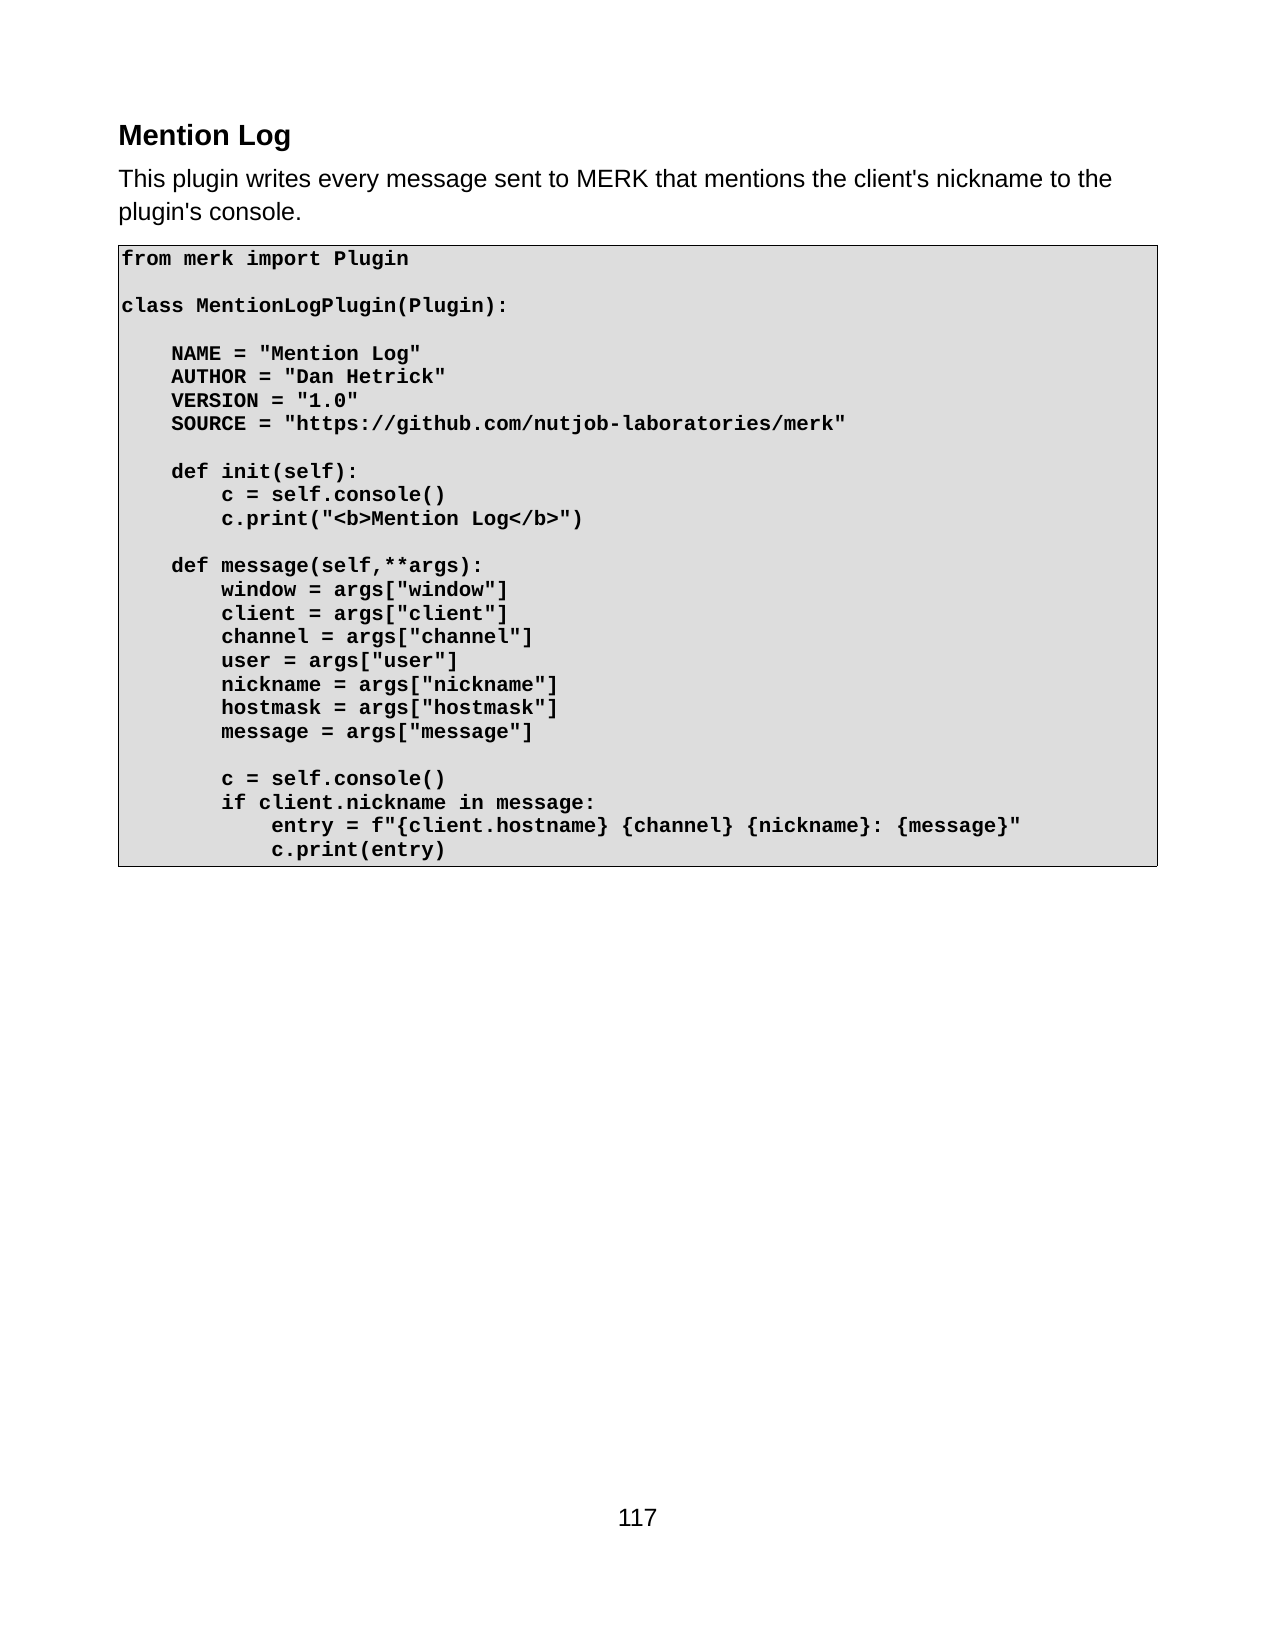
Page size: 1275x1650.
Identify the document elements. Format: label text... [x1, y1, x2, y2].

table_header from merk import Plugin class MentionLogPlugin(Plugin): NAME = "Mention Log" AUTHOR = "Dan Hetrick" VERSION = "1.0" SOURCE = "https://github.com/nutjob-laboratories/merk" def init(self): c = self.console() c.print("<b>Mention Log</b>") def message(self,**args): window = args["window"] client = args["client"] channel = args["channel"] user = args["user"] nickname = args["nickname"] hostmask = args["hostmask"] message = args["message"] c = self.console() if client.nickname in message: entry = f"{client.hostname} {channel} {nickname}: {message}" c.print(entry) [119, 246, 1157, 866]
subtitle Mention Log [118, 118, 1157, 152]
text This plugin writes every message sent to MERK that mentions the client's nickname to the plugin's console. [118, 164, 1157, 226]
